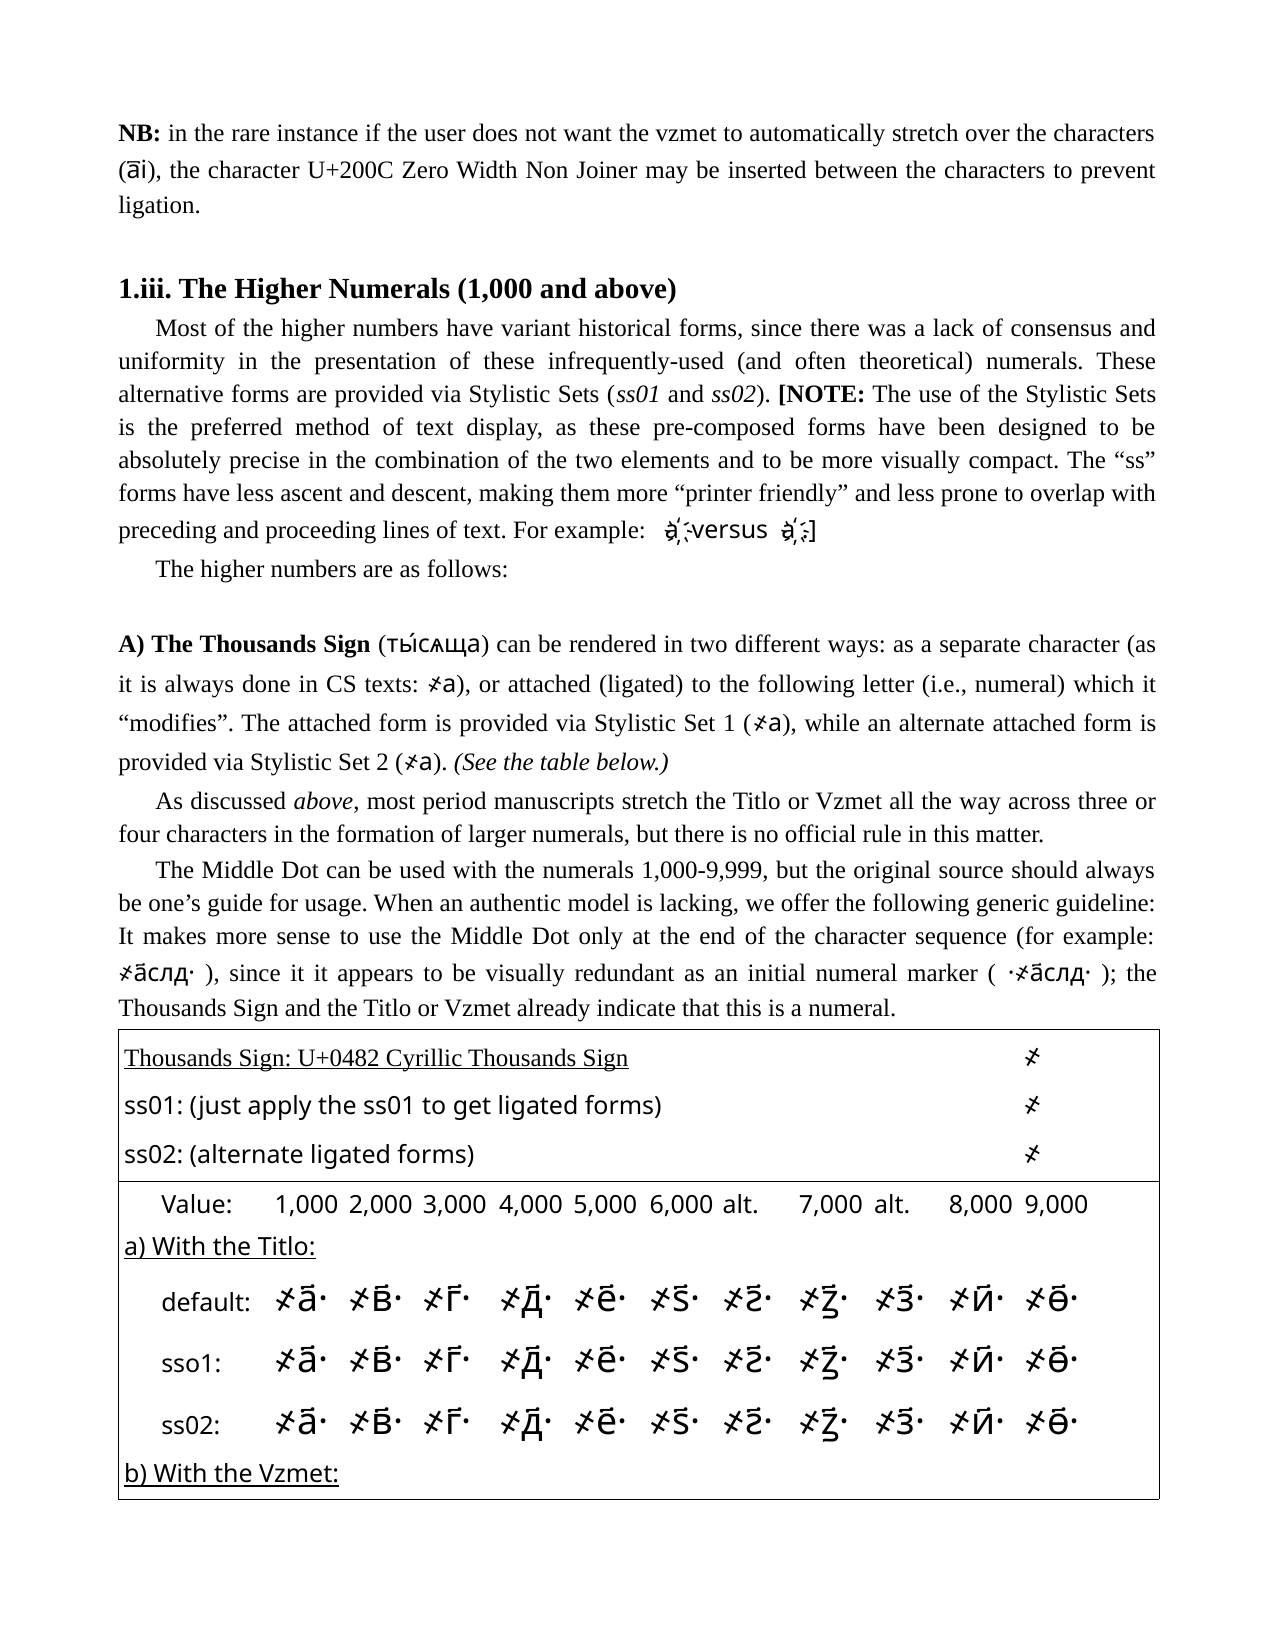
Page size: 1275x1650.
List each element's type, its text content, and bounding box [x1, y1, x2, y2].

table_header Thousands Sign: U+0482 Cyrillic Thousands Sign ҂ ss01: (just apply the ss01 to get ligated forms) ҂ ss02: (alternate ligated forms) ҂ [119, 1030, 1159, 1181]
text 1.iii. The Higher Numerals (1,000 and above) [118, 271, 1157, 305]
text The higher numbers are as follows: [118, 554, 1157, 583]
text A) The Thousands Sign (ты́сѧща) can be rendered in two different ways: as a separate character (as it is always done in CS texts: ҂а), or attached (ligated) to the following letter (i.e., numeral) which it “modifies”. The attached form is provided via Stylistic Set 1 (҂а), while an alternate attached form is provided via Stylistic Set 2 (҂а). (See the table below.) [118, 626, 1157, 778]
text The Middle Dot can be used with the numerals 1,000-9,999, but the original source should always be one’s guide for usage. When an authentic model is lacking, we offer the following generic guideline: It makes more sense to use the Middle Dot only at the end of the character sequence (for example: ҂а҃слд· ), since it it appears to be visually redundant as an initial numeral marker ( ·҂а҃слд· ); the Thousands Sign and the Titlo or Vzmet already indicate that this is a numeral. [118, 855, 1157, 1022]
text NB: in the rare instance if the user does not want the vzmet to automatically stretch over the characters (а꙯‌і), the character U+200C Zero Width Non Joiner may be inserted between the characters to prevent ligation. [118, 118, 1157, 219]
text Most of the higher numbers have variant historical forms, since there was a lack of consensus and uniformity in the presentation of these infrequently-used (and often theoretical) numerals. These alternative forms are provided via Stylistic Sets (ss01 and ss02). [NOTE: The use of the Stylistic Sets is the preferred method of text display, as these pre-composed forms have been designed to be absolutely precise in the combination of the two elements and to be more visually compact. The “ss” forms have less ascent and descent, making them more “printer friendly” and less prone to overlap with preceding and proceeding lines of text. For example: а҉ versus а҉ .] [118, 313, 1157, 546]
text As discussed above, most period manuscripts stretch the Titlo or Vzmet all the way across three or four characters in the formation of larger numerals, but there is no official rule in this matter. [118, 786, 1157, 848]
table_cell Value: 1,000 2,000 3,000 4,000 5,000 6,000 alt. 7,000 alt. 8,000 9,000 a) With the Titlo: default: ҂а҃· ҂в҃· ҂г҃· ҂д҃· ҂е҃· ҂ѕ҃· ҂ꙅ҃· ҂ꙁ҃· ҂з҃· ҂и҃· ҂ѳ҃· sso1: ҂а҃· ҂в҃· ҂г҃· ҂д҃· ҂е҃· ҂ѕ҃· ҂ꙅ҃· ҂ꙁ҃· ҂з҃· ҂и҃· ҂ѳ҃· ss02: ҂а҃· ҂в҃· ҂г҃· ҂д҃· ҂е҃· ҂ѕ҃· ҂ꙅ҃· ҂ꙁ҃· ҂з҃· ҂и҃· ҂ѳ҃· b) With the Vzmet: [119, 1182, 1159, 1499]
